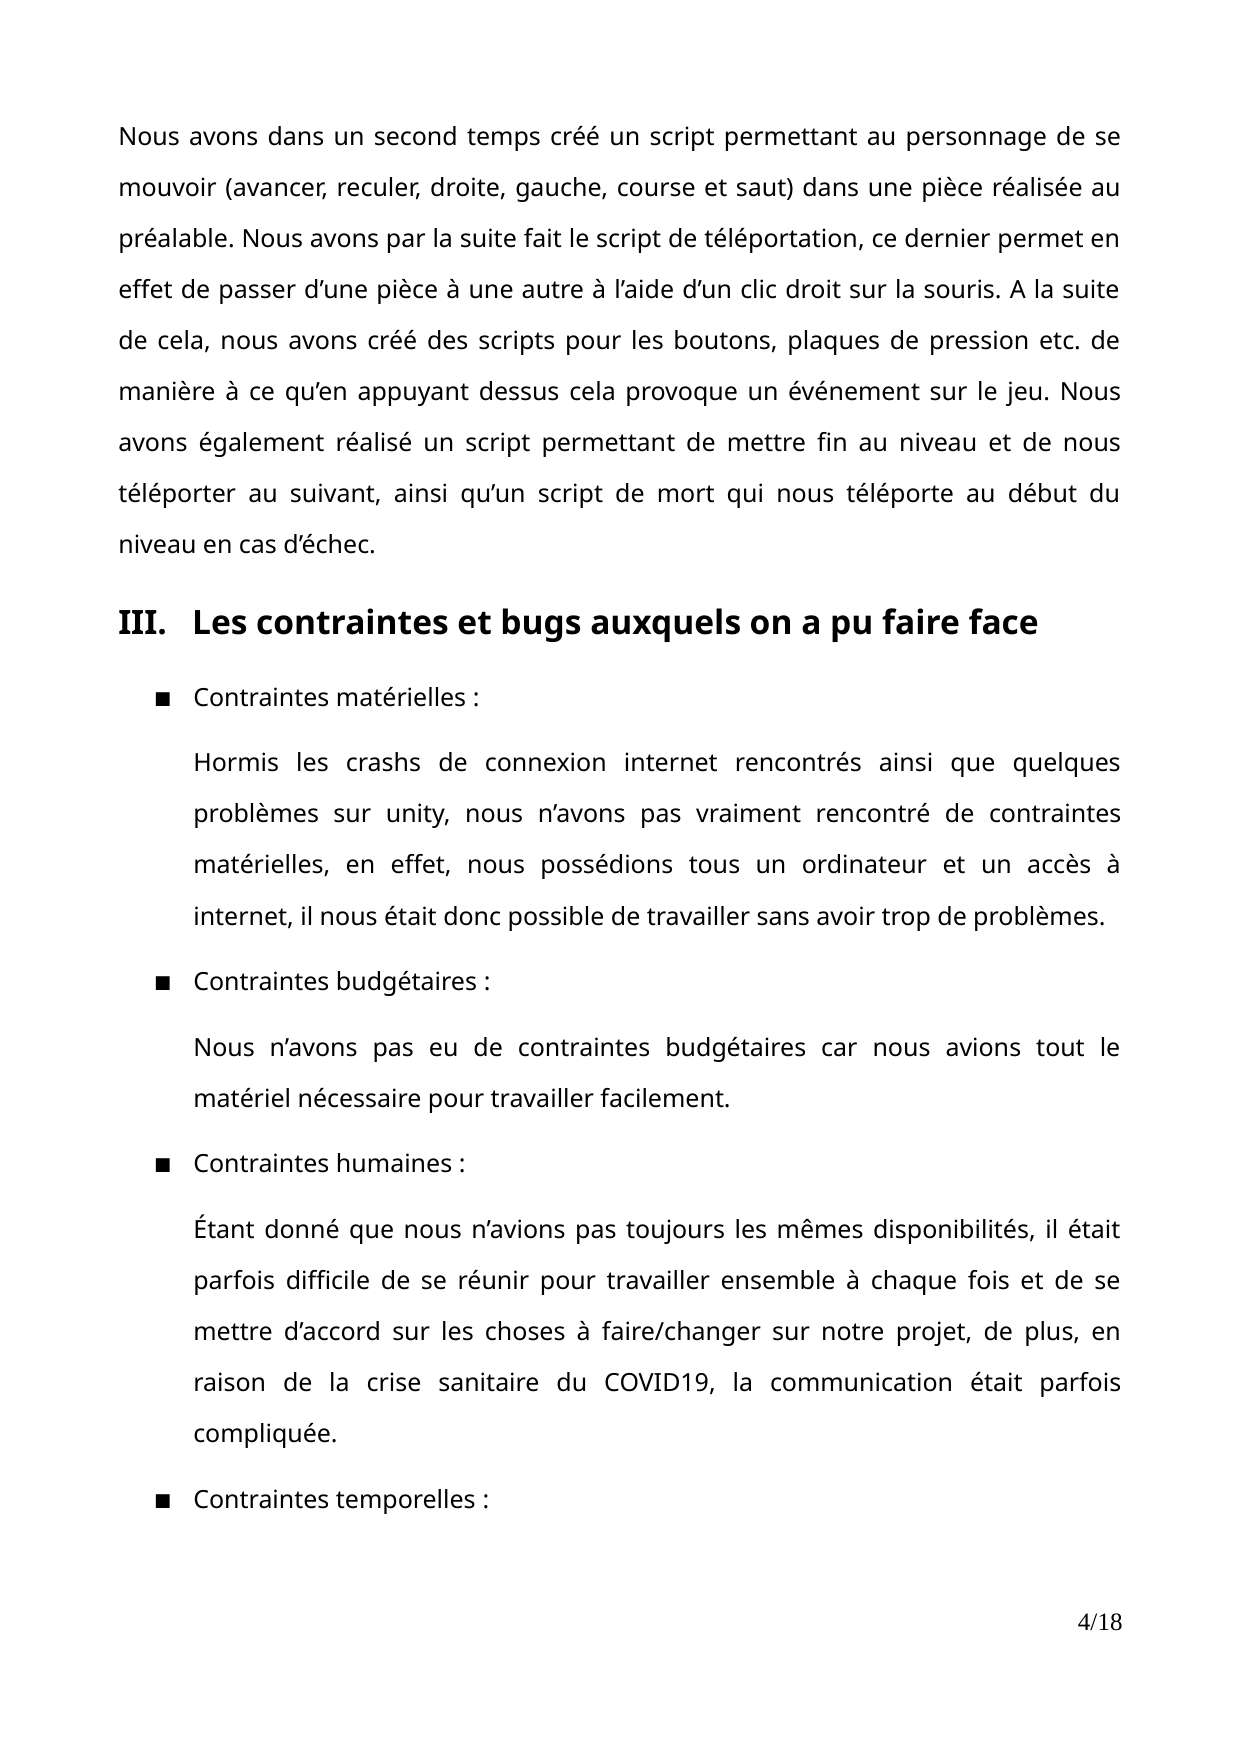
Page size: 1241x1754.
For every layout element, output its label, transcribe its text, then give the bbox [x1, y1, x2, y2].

list Nous n’avons pas eu de contraintes budgétaires car nous avions tout le matériel nécessaire pour travailler facilement. [156, 1029, 1122, 1114]
list Étant donné que nous n’avions pas toujours les mêmes disponibilités, il était parfois difficile de se réunir pour travailler ensemble à chaque fois et de se mettre d’accord sur les choses à faire/changer sur notre projet, de plus, en raison de la crise sanitaire du COVID19, la communication était parfois compliquée. [156, 1212, 1122, 1450]
list Contraintes humaines : [156, 1146, 1122, 1180]
list Contraintes matérielles : [156, 679, 1122, 713]
list Contraintes budgétaires : [156, 964, 1122, 998]
list Contraintes temporelles : [156, 1481, 1122, 1516]
subtitle Les contraintes et bugs auxquels on a pu faire face [118, 598, 1122, 644]
list Hormis les crashs de connexion internet rencontrés ainsi que quelques problèmes sur unity, nous n’avons pas vraiment rencontré de contraintes matérielles, en effet, nous possédions tous un ordinateur et un accès à internet, il nous était donc possible de travailler sans avoir trop de problèmes. [156, 745, 1122, 932]
text Nous avons dans un second temps créé un script permettant au personnage de se mouvoir (avancer, reculer, droite, gauche, course et saut) dans une pièce réalisée au préalable. Nous avons par la suite fait le script de téléportation, ce dernier permet en effet de passer d’une pièce à une autre à l’aide d’un clic droit sur la souris. A la suite de cela, nous avons créé des scripts pour les boutons, plaques de pression etc. de manière à ce qu’en appuyant dessus cela provoque un événement sur le jeu. Nous avons également réalisé un script permettant de mettre fin au niveau et de nous téléporter au suivant, ainsi qu’un script de mort qui nous téléporte au début du niveau en cas d’échec. [118, 118, 1122, 561]
